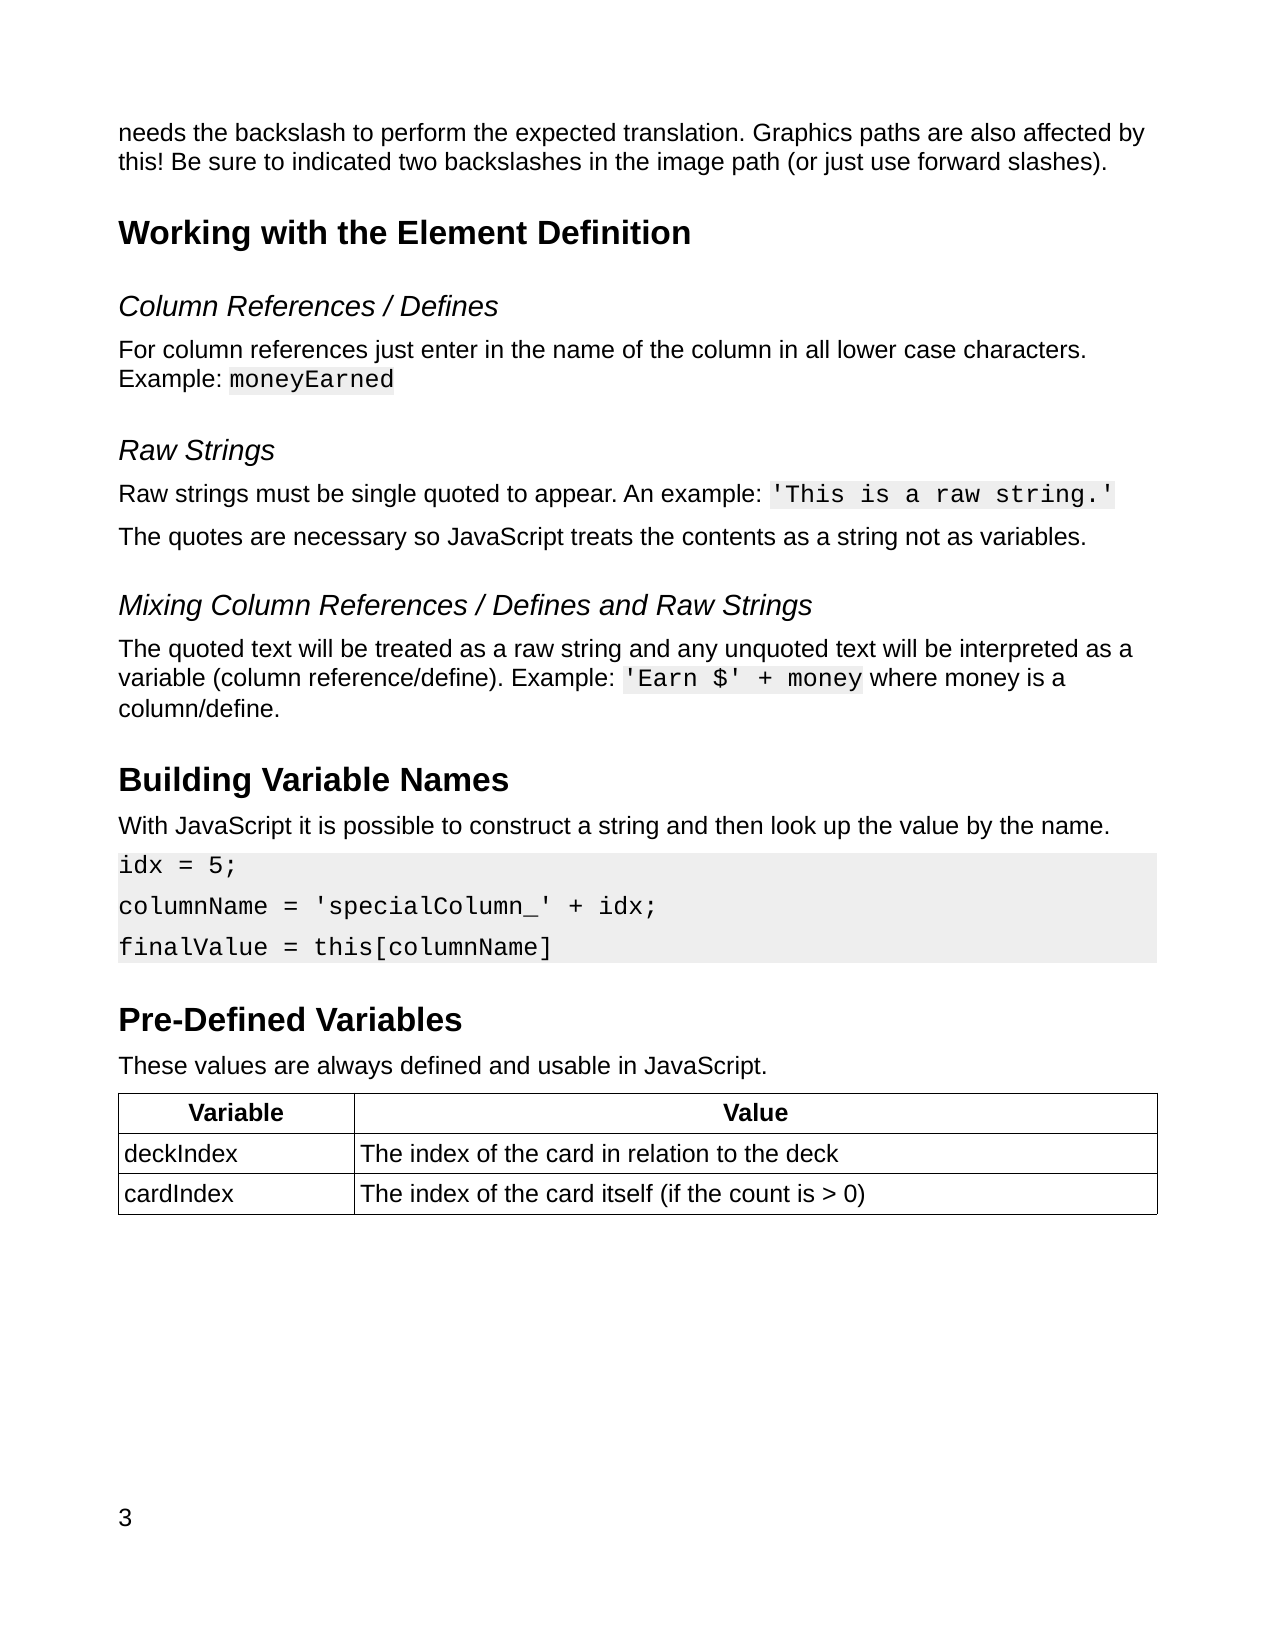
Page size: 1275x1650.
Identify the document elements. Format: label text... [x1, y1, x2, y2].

subtitle Working with the Element Definition [118, 213, 1157, 252]
table_cell The index of the card itself (if the count is > 0) [355, 1174, 1157, 1213]
text finalValue = this[columnName] [118, 934, 1157, 963]
table_header Value [355, 1094, 1157, 1133]
subtitle Mixing Column References / Defines and Raw Strings [118, 588, 1157, 622]
subtitle Column References / Defines [118, 289, 1157, 323]
text For column references just enter in the name of the column in all lower case characters. Example: moneyEarned [118, 335, 1157, 395]
text Raw strings must be single quoted to appear. An example: 'This is a raw string.' [118, 478, 1157, 509]
text columnName = 'specialColumn_' + idx; [118, 893, 1157, 922]
table_cell deckIndex [119, 1134, 354, 1173]
table_header Variable [119, 1094, 354, 1133]
subtitle Pre-Defined Variables [118, 1000, 1157, 1039]
table_cell cardIndex [119, 1174, 354, 1213]
text needs the backslash to perform the expected translation. Graphics paths are also affected by this! Be sure to indicated two backslashes in the image path (or just use forward slashes). [118, 118, 1157, 176]
text These values are always defined and usable in JavaScript. [118, 1051, 1157, 1080]
subtitle Building Variable Names [118, 760, 1157, 799]
text The quoted text will be treated as a raw string and any unquoted text will be interpreted as a variable (column reference/define). Example: 'Earn $' + money where money is a column/define. [118, 634, 1157, 723]
text idx = 5; [118, 853, 1157, 881]
text The quotes are necessary so JavaScript treats the contents as a string not as variables. [118, 522, 1157, 551]
table_cell The index of the card in relation to the deck [355, 1134, 1157, 1173]
subtitle Raw Strings [118, 432, 1157, 466]
text With JavaScript it is possible to construct a string and then look up the value by the name. [118, 811, 1157, 840]
